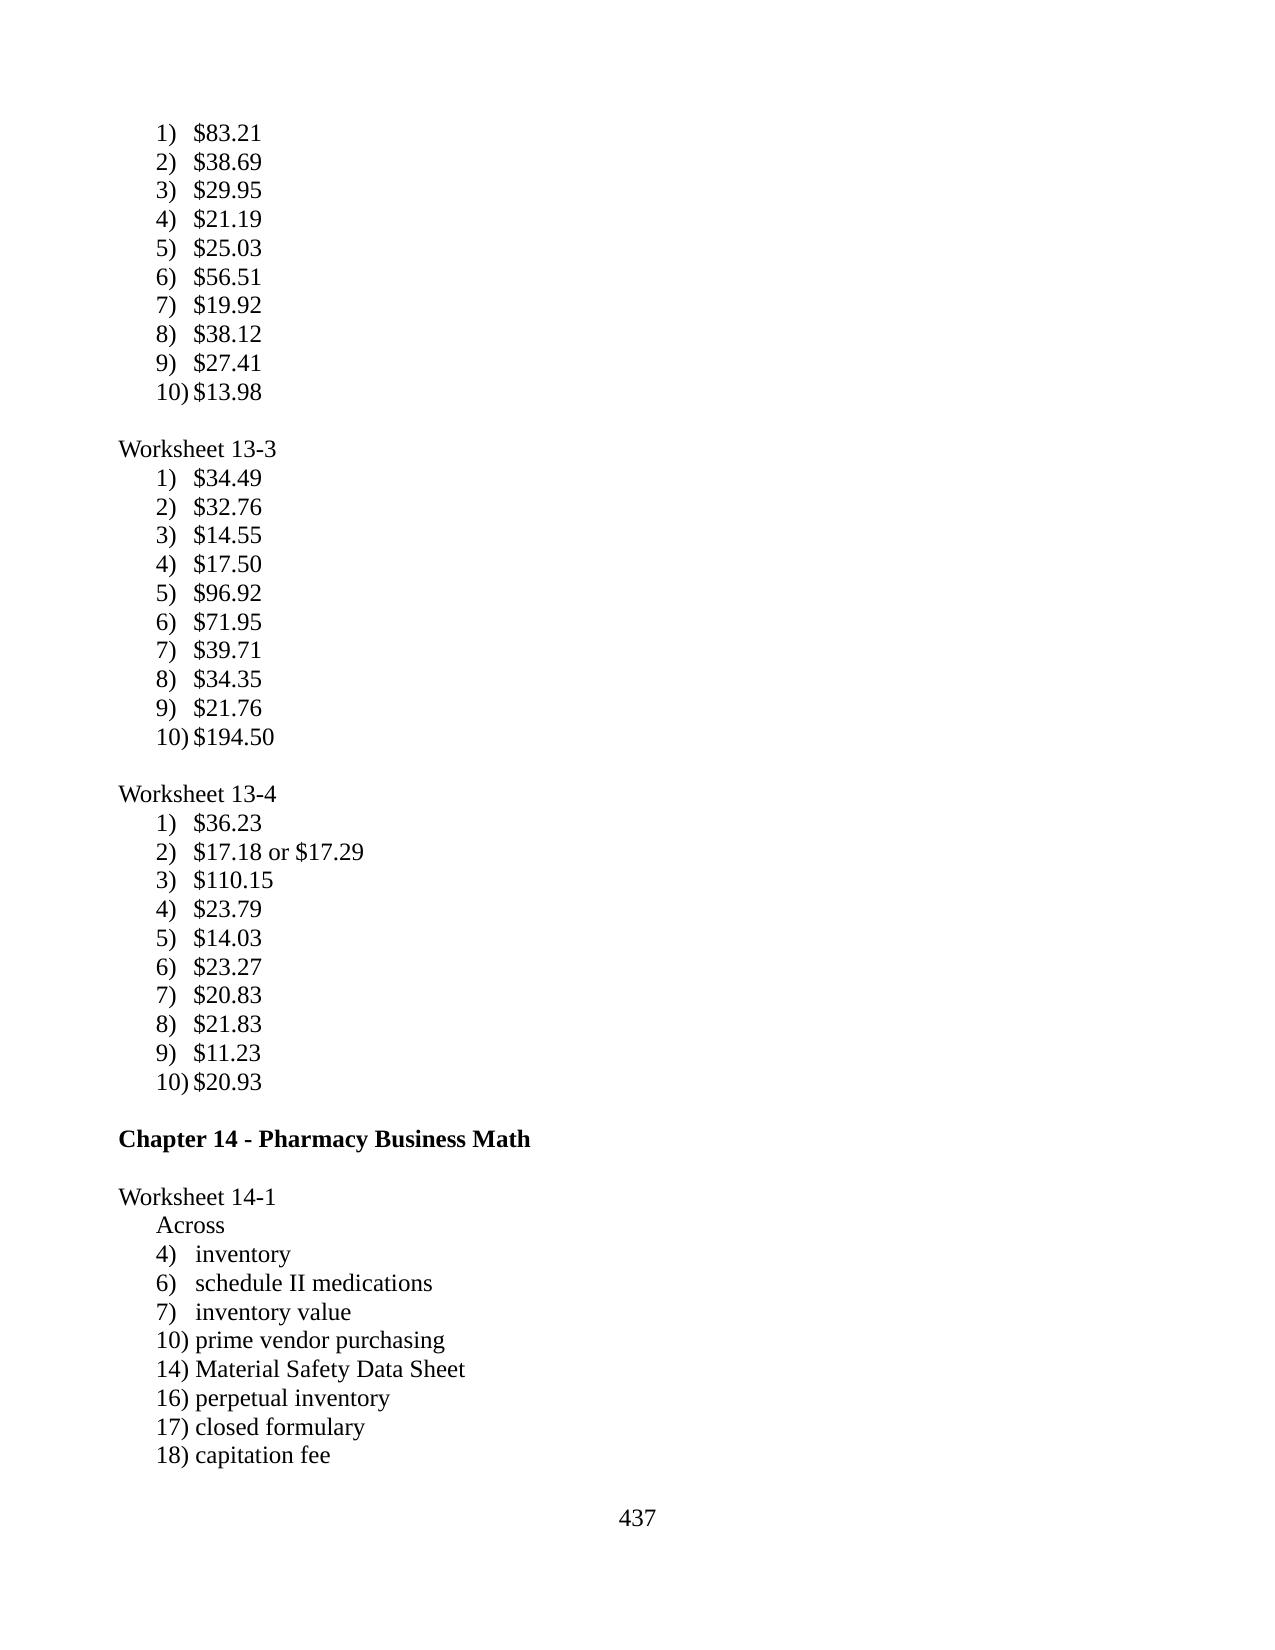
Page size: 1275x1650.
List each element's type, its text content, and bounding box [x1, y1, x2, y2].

text Chapter 14 - Pharmacy Business Math [118, 1124, 1157, 1153]
text Worksheet 13-3 [118, 434, 1157, 463]
list $27.41 [156, 348, 1157, 377]
list $194.50 [156, 722, 1157, 751]
list $34.35 [156, 664, 1157, 693]
text 6) schedule II medications [156, 1268, 1157, 1297]
list $21.76 [156, 693, 1157, 722]
list $21.83 [156, 1009, 1157, 1038]
list $20.83 [156, 981, 1157, 1009]
list $38.12 [156, 319, 1157, 348]
list $23.79 [156, 894, 1157, 923]
list $14.03 [156, 923, 1157, 952]
list $14.55 [156, 521, 1157, 549]
text Worksheet 14-1 [118, 1182, 1157, 1211]
text 7) inventory value [156, 1297, 1157, 1326]
list $13.98 [156, 377, 1157, 406]
text 4) inventory [156, 1239, 1157, 1268]
text Worksheet 13-4 [118, 779, 1157, 808]
list $17.18 or $17.29 [156, 837, 1157, 866]
text 16) perpetual inventory [156, 1383, 1157, 1412]
list $32.76 [156, 492, 1157, 521]
list $29.95 [156, 176, 1157, 204]
text 17) closed formulary [156, 1412, 1157, 1441]
list $39.71 [156, 636, 1157, 664]
list $83.21 [156, 118, 1157, 147]
list $56.51 [156, 262, 1157, 291]
list $36.23 [156, 808, 1157, 837]
list $17.50 [156, 549, 1157, 578]
text 10) prime vendor purchasing [156, 1326, 1157, 1354]
list $34.49 [156, 463, 1157, 492]
list $96.92 [156, 578, 1157, 607]
list $71.95 [156, 607, 1157, 636]
list $110.15 [156, 866, 1157, 894]
text 18) capitation fee [156, 1441, 1157, 1469]
text 14) Material Safety Data Sheet [156, 1354, 1157, 1383]
list $21.19 [156, 204, 1157, 233]
list $19.92 [156, 291, 1157, 319]
list $23.27 [156, 952, 1157, 981]
text Across [156, 1211, 1157, 1239]
list $38.69 [156, 147, 1157, 176]
list $20.93 [156, 1067, 1157, 1096]
list $11.23 [156, 1038, 1157, 1067]
list $25.03 [156, 233, 1157, 262]
